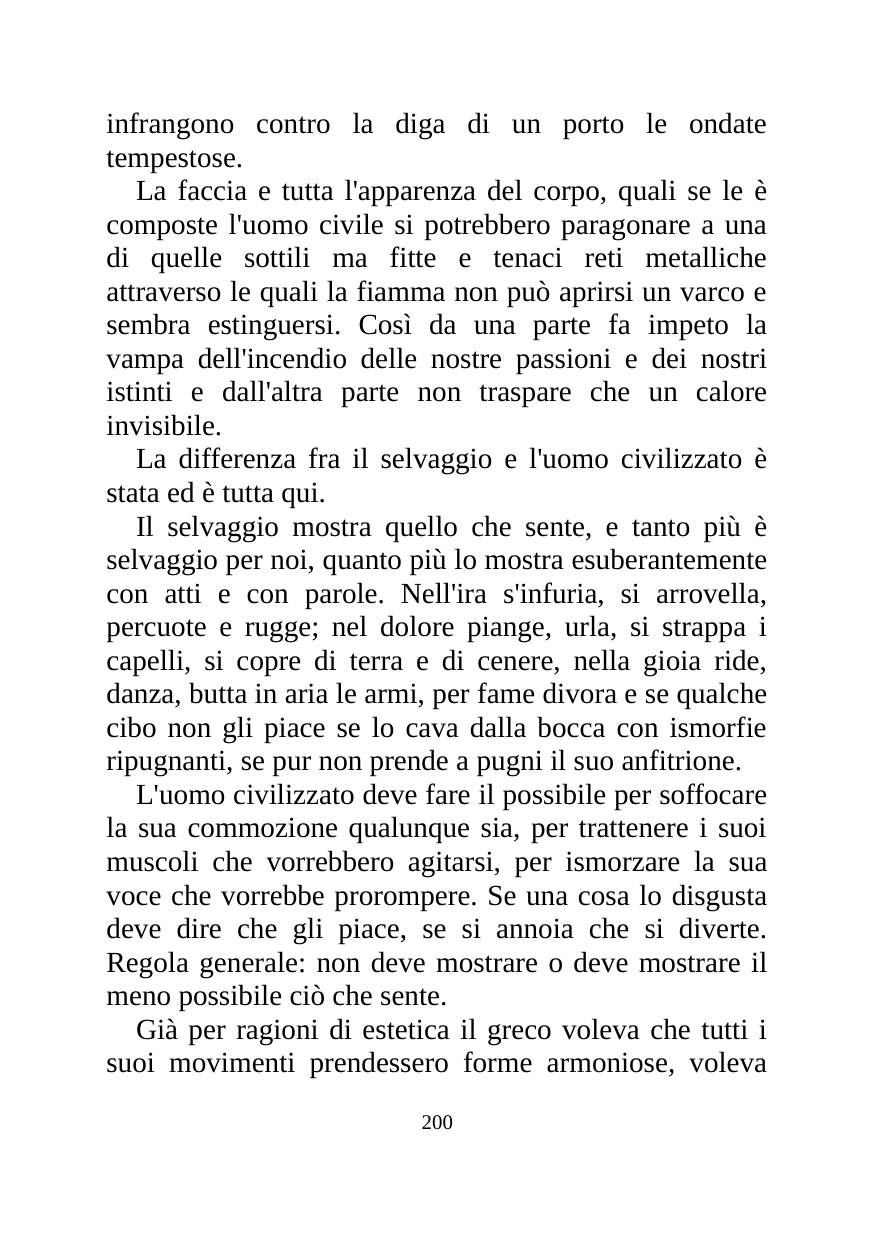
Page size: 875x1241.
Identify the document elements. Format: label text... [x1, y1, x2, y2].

text Già per ragioni di estetica il greco voleva che tutti i suoi movimenti prendessero forme armoniose, voleva [106, 1012, 768, 1079]
text L'uomo civilizzato deve fare il possibile per soffocare la sua commozione qualunque sia, per trattenere i suoi muscoli che vorrebbero agitarsi, per ismorzare la sua voce che vorrebbe prorompere. Se una cosa lo disgusta deve dire che gli piace, se si annoia che si diverte. Regola generale: non deve mostrare o deve mostrare il meno possibile ciò che sente. [106, 777, 768, 1012]
text La faccia e tutta l'apparenza del corpo, quali se le è composte l'uomo civile si potrebbero paragonare a una di quelle sottili ma fitte e tenaci reti metalliche attraverso le quali la fiamma non può aprirsi un varco e sembra estinguersi. Così da una parte fa impeto la vampa dell'incendio delle nostre passioni e dei nostri istinti e dall'altra parte non traspare che un calore invisibile. [106, 173, 768, 442]
text Il selvaggio mostra quello che sente, e tanto più è selvaggio per noi, quanto più lo mostra esuberantemente con atti e con parole. Nell'ira s'infuria, si arrovella, percuote e rugge; nel dolore piange, urla, si strappa i capelli, si copre di terra e di cenere, nella gioia ride, danza, butta in aria le armi, per fame divora e se qualche cibo non gli piace se lo cava dalla bocca con ismorfie ripugnanti, se pur non prende a pugni il suo anfitrione. [106, 509, 768, 777]
text infrangono contro la diga di un porto le ondate tempestose. [106, 106, 768, 173]
text La differenza fra il selvaggio e l'uomo civilizzato è stata ed è tutta qui. [106, 442, 768, 509]
